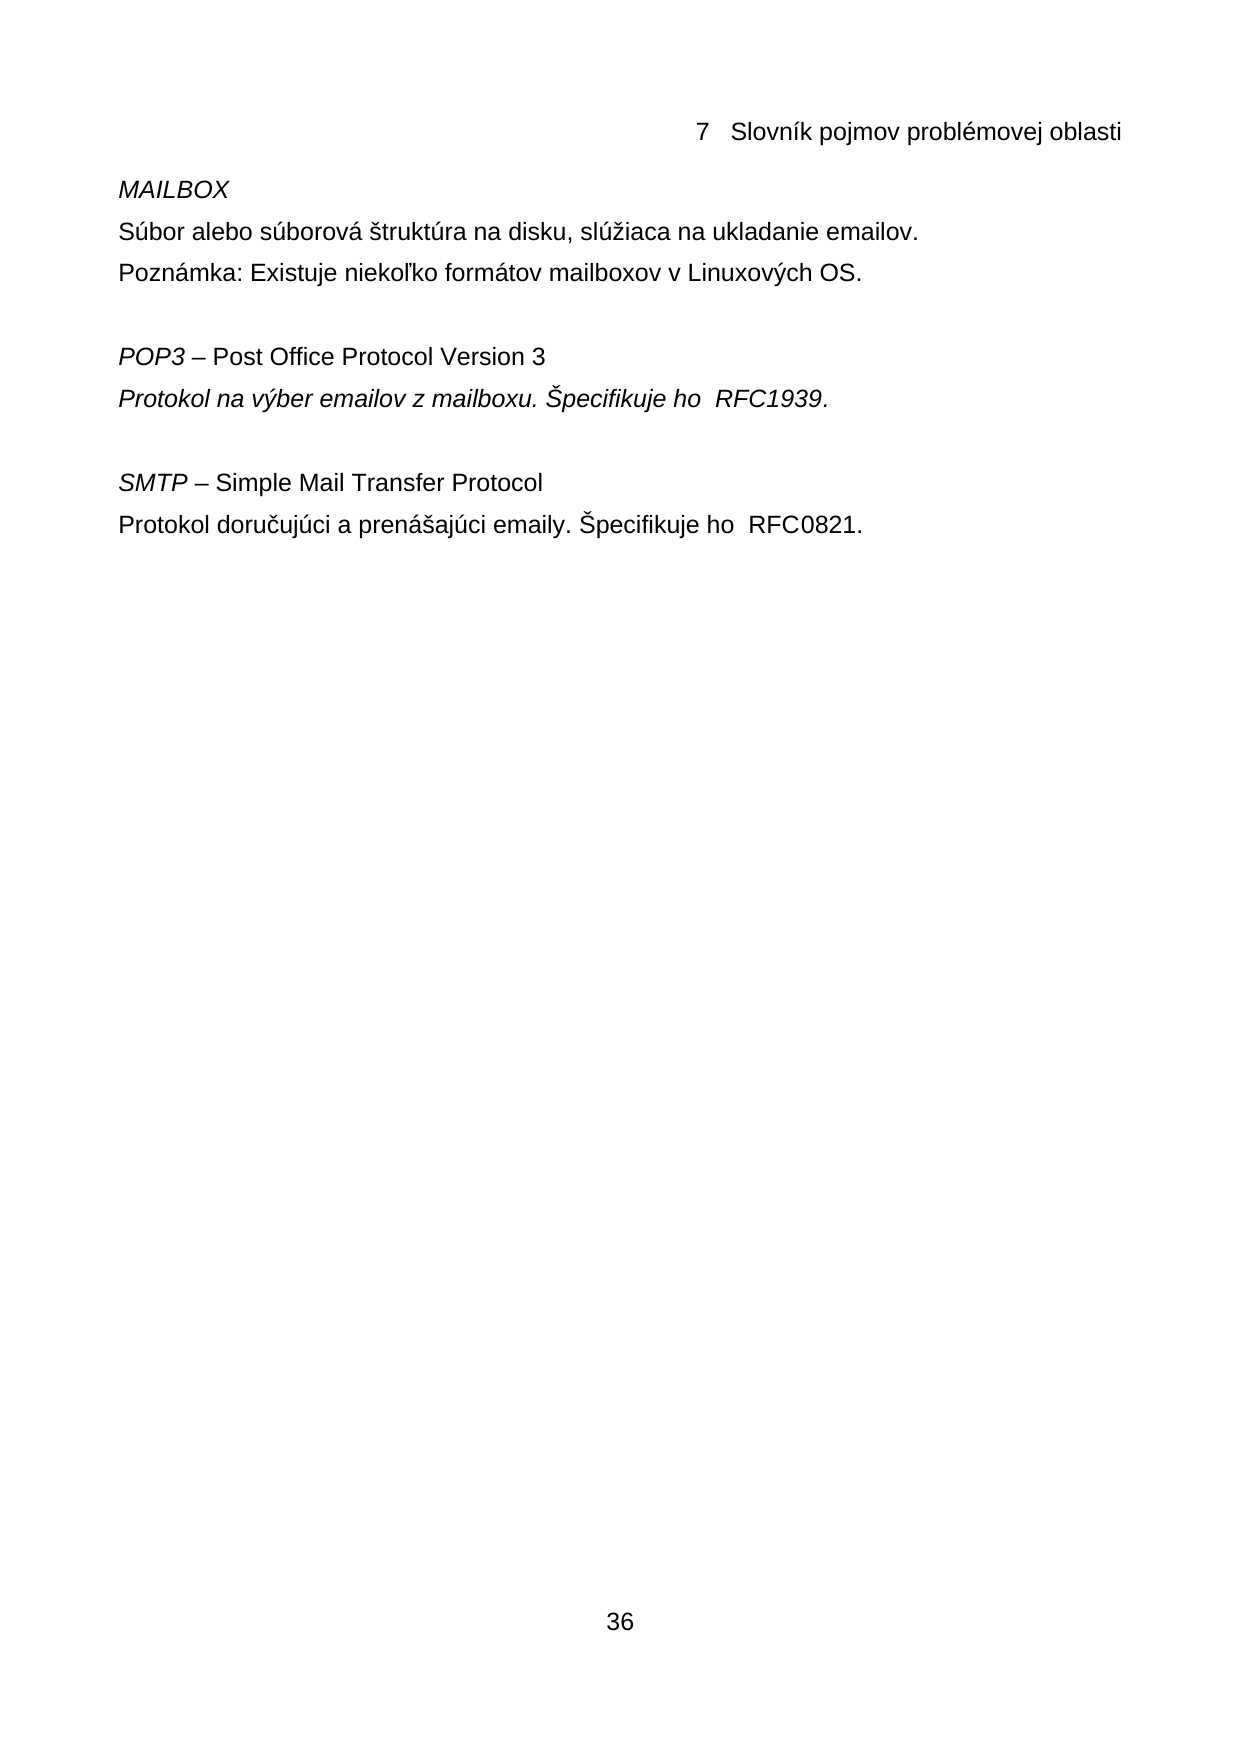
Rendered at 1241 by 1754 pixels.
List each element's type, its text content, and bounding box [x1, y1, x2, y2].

text POP3 – Post Office Protocol Version 3 [118, 343, 1122, 371]
text MAILBOX [118, 176, 1122, 203]
text Protokol doručujúci a prenášajúci emaily. Špecifikuje ho RFC0821. [118, 511, 1122, 538]
text SMTP – Simple Mail Transfer Protocol [118, 469, 1122, 497]
text Poznámka: Existuje niekoľko formátov mailboxov v Linuxových OS. [118, 259, 1122, 287]
text Súbor alebo súborová štruktúra na disku, slúžiaca na ukladanie emailov. [118, 217, 1122, 245]
text Protokol na výber emailov z mailboxu. Špecifikuje ho RFC1939. [118, 385, 1122, 413]
